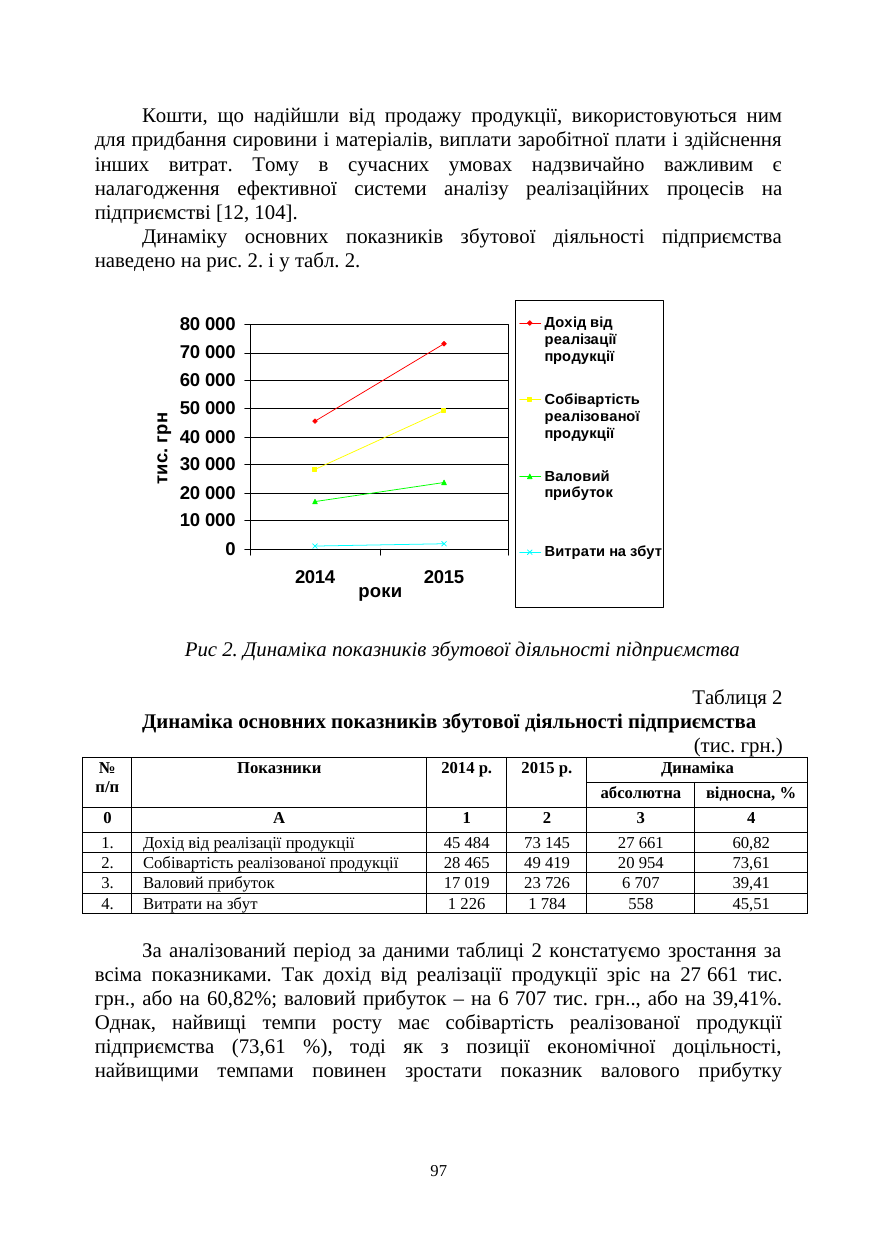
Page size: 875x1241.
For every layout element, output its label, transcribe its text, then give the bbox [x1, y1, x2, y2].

table_cell Витрати на збут [132, 894, 426, 913]
table_cell Валовий прибуток [132, 873, 426, 892]
table_cell 1 226 [427, 894, 506, 913]
table_cell 2. [83, 853, 131, 872]
text Динаміку основних показників збутової діяльності підприємства наведено на рис. 2. і у табл. 2. [94, 224, 782, 272]
table_cell 45 484 [427, 833, 506, 852]
table_cell 73,61 [695, 853, 807, 872]
table_header 2014 р. [427, 758, 506, 807]
table_cell Дохід від реалізації продукції [132, 833, 426, 852]
table_cell 1 [427, 808, 506, 832]
table_cell 0 [83, 808, 131, 832]
text (тис. грн.) [94, 733, 782, 757]
table_cell 45,51 [695, 894, 807, 913]
table_cell 1. [83, 833, 131, 852]
table_header Динаміка [587, 758, 807, 782]
text За аналізований період за даними таблиці 2 констатуємо зростання за всіма показниками. Так дохід від реалізації продукції зріс на 27 661 тис. грн., або на 60,82%; валовий прибуток – на 6 707 тис. грн.., або на 39,41%. Однак, найвищі темпи росту має собівартість реалізованої продукції підприємства (73,61 %), тоді як з позиції економічної доцільності, найвищими темпами повинен зростати показник валового прибутку [94, 938, 782, 1082]
table_cell 2 [507, 808, 586, 832]
table_cell 28 465 [427, 853, 506, 872]
table_cell 17 019 [427, 873, 506, 892]
table_cell 4 [695, 808, 807, 832]
table_header 2015 р. [507, 758, 586, 807]
table_cell 73 145 [507, 833, 586, 852]
table_cell 20 954 [587, 853, 694, 872]
table_cell відносна, % [695, 783, 807, 807]
table_cell абсолютна [587, 783, 694, 807]
table_cell 23 726 [507, 873, 586, 892]
table_cell 1 784 [507, 894, 586, 913]
table_cell 4. [83, 894, 131, 913]
text Кошти, що надійшли від продажу продукції, використовуються ним для придбання сировини і матеріалів, виплати заробітної плати і здійснення інших витрат. Тому в сучасних умовах надзвичайно важливим є налагодження ефективної системи аналізу реалізаційних процесів на підприємстві [12, 104]. [94, 103, 782, 224]
table_cell 3. [83, 873, 131, 892]
table_header № п/п [83, 758, 131, 807]
table_cell 49 419 [507, 853, 586, 872]
table_cell 3 [587, 808, 694, 832]
table_cell 60,82 [695, 833, 807, 852]
text Динаміка основних показників збутової діяльності підприємства [94, 709, 782, 733]
table_cell 6 707 [587, 873, 694, 892]
table_cell А [132, 808, 426, 832]
table_header Показники [132, 758, 426, 807]
text Таблиця 2 [94, 684, 782, 709]
table_cell 558 [587, 894, 694, 913]
table_cell 27 661 [587, 833, 694, 852]
text Рис 2. Динаміка показників збутової діяльності підприємства [94, 636, 782, 661]
table_cell Собівартість реалізованої продукції [132, 853, 426, 872]
table_cell 39,41 [695, 873, 807, 892]
